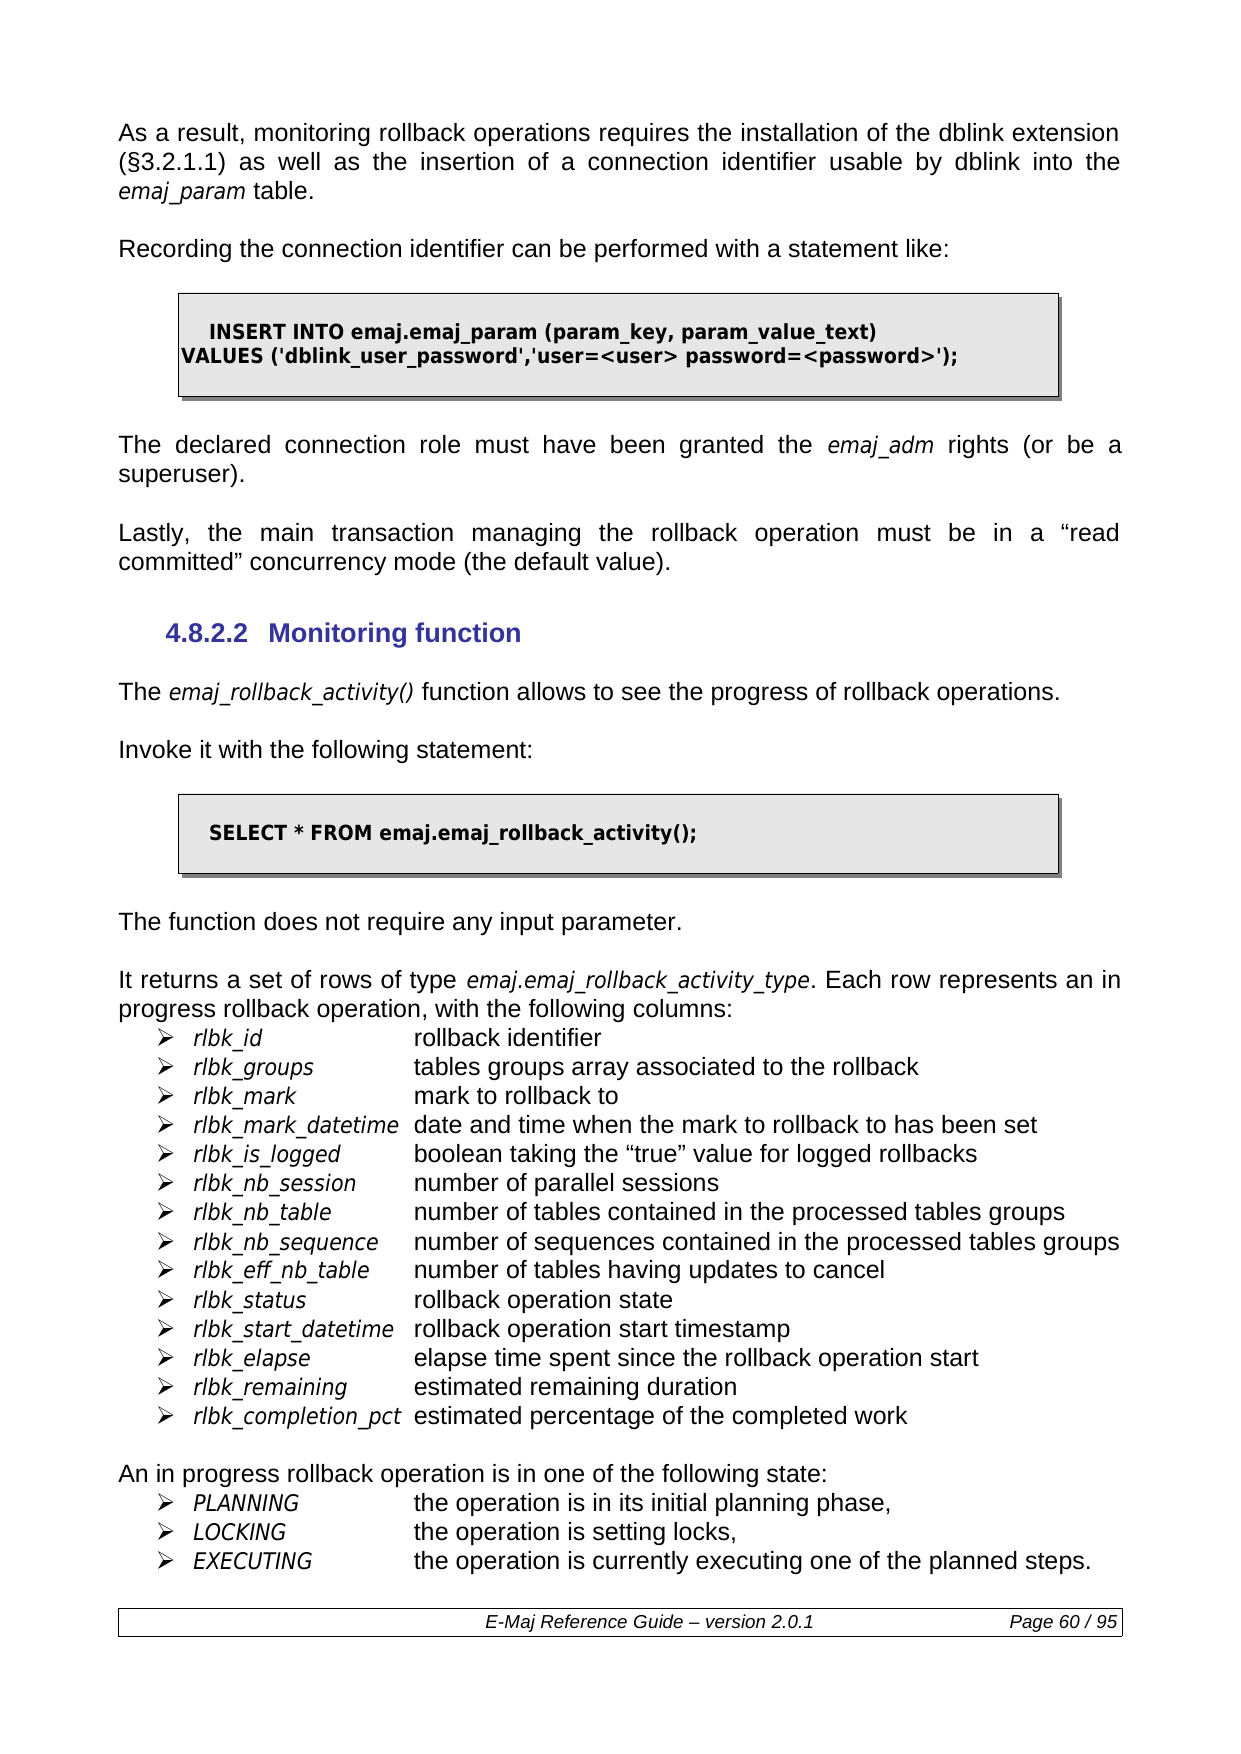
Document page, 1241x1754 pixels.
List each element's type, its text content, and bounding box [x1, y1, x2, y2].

text The declared connection role must have been granted the emaj_adm rights (or be a superuser). [118, 430, 1122, 488]
list rlbk_groups tables groups array associated to the rollback [156, 1052, 1122, 1081]
list LOCKING the operation is setting locks, [156, 1517, 1122, 1546]
list rlbk_start_datetime rollback operation start timestamp [156, 1313, 1122, 1343]
list rlbk_is_logged boolean taking the “true” value for logged rollbacks [156, 1139, 1122, 1168]
subtitle Monitoring function [165, 617, 1122, 648]
list rlbk_mark mark to rollback to [156, 1081, 1122, 1110]
text It returns a set of rows of type emaj.emaj_rollback_activity_type. Each row represents an in progress rollback operation, with the following columns: [118, 965, 1122, 1023]
list rlbk_eff_nb_table number of tables having updates to cancel [156, 1255, 1122, 1284]
text The function does not require any input parameter. [118, 907, 1122, 936]
text The emaj_rollback_activity() function allows to see the progress of rollback operations. [118, 677, 1122, 706]
text SELECT * FROM emaj.emaj_rollback_activity(); [179, 818, 1058, 842]
list rlbk_nb_table number of tables contained in the processed tables groups [156, 1197, 1122, 1226]
list rlbk_nb_sequence number of sequences contained in the processed tables groups [156, 1226, 1122, 1255]
text Invoke it with the following statement: [118, 735, 1122, 764]
list rlbk_remaining estimated remaining duration [156, 1372, 1122, 1401]
text As a result, monitoring rollback operations requires the installation of the dblink extension (§3.2.1.1) as well as the insertion of a connection identifier usable by dblink into the emaj_param table. [118, 118, 1122, 205]
list rlbk_status rollback operation state [156, 1284, 1122, 1313]
list rlbk_completion_pct estimated percentage of the completed work [156, 1401, 1122, 1430]
text Lastly, the main transaction managing the rollback operation must be in a “read committed” concurrency mode (the default value). [118, 517, 1122, 576]
list rlbk_nb_session number of parallel sessions [156, 1168, 1122, 1197]
list PLANNING the operation is in its initial planning phase, [156, 1488, 1122, 1517]
list EXECUTING the operation is currently executing one of the planned steps. [156, 1546, 1122, 1575]
text An in progress rollback operation is in one of the following state: [118, 1459, 1122, 1488]
text INSERT INTO emaj.emaj_param (param_key, param_value_text) VALUES ('dblink_user_password','user=<user> password=<password>'); [179, 317, 1058, 366]
list rlbk_elapse elapse time spent since the rollback operation start [156, 1343, 1122, 1372]
list rlbk_mark_datetime date and time when the mark to rollback to has been set [156, 1110, 1122, 1139]
text Recording the connection identifier can be performed with a statement like: [118, 234, 1122, 263]
list rlbk_id rollback identifier [156, 1023, 1122, 1052]
